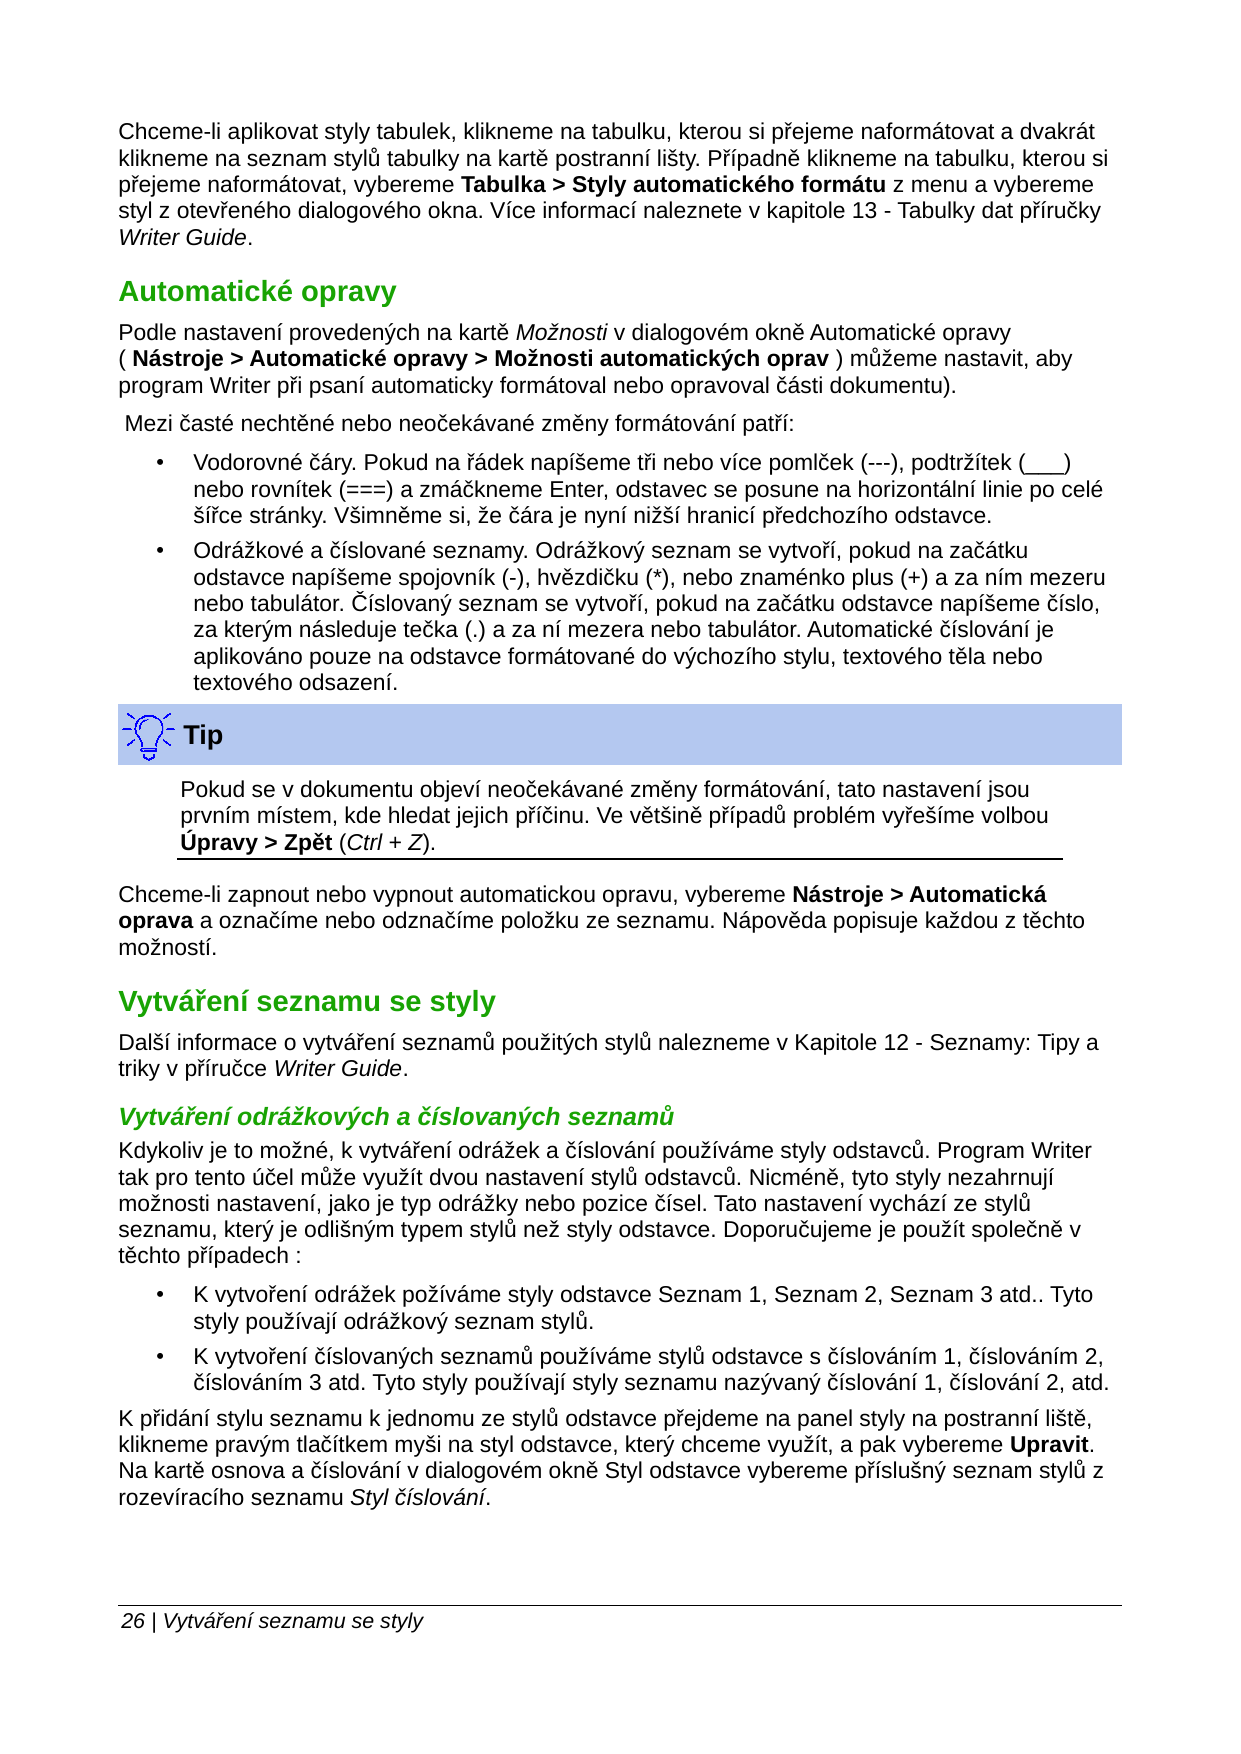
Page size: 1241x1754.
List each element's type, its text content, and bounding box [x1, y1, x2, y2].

subtitle Automatické opravy [118, 273, 1122, 307]
subtitle Vytváření odrážkových a číslovaných seznamů [118, 1102, 1122, 1131]
picture [119, 705, 179, 765]
text Chceme-li zapnout nebo vypnout automatickou opravu, vybereme Nástroje > Automatická oprava a označíme nebo odznačíme položku ze seznamu. Nápověda popisuje každou z těchto možností. [118, 881, 1122, 960]
list Vodorovné čáry. Pokud na řádek napíšeme tři nebo více pomlček (---), podtržítek (___) nebo rovnítek (===) a zmáčkneme Enter, odstavec se posune na horizontální linie po celé šířce stránky. Všimněme si, že čára je nyní nižší hranicí předchozího odstavce. [156, 449, 1122, 528]
text Chceme-li aplikovat styly tabulek, klikneme na tabulku, kterou si přejeme naformátovat a dvakrát klikneme na seznam stylů tabulky na kartě postranní lišty. Případně klikneme na tabulku, kterou si přejeme naformátovat, vybereme Tabulka > Styly automatického formátu z menu a vybereme styl z otevřeného dialogového okna. Více informací naleznete v kapitole 13 - Tabulky dat příručky Writer Guide. [118, 118, 1122, 250]
list K vytvoření číslovaných seznamů používáme stylů odstavce s číslováním 1, číslováním 2, číslováním 3 atd. Tyto styly používají styly seznamu nazývaný číslování 1, číslování 2, atd. [156, 1343, 1122, 1396]
text Podle nastavení provedených na kartě Možnosti v dialogovém okně Automatické opravy ( Nástroje > Automatické opravy > Možnosti automatických oprav ) můžeme nastavit, aby program Writer při psaní automaticky formátoval nebo opravoval části dokumentu). [118, 319, 1122, 398]
subtitle Vytváření seznamu se styly [118, 984, 1122, 1017]
text Pokud se v dokumentu objeví neočekávané změny formátování, tato nastavení jsou prvním místem, kde hledat jejich příčinu. Ve většině případů problém vyřešíme volbou Úpravy > Zpět (Ctrl + Z). [177, 773, 1063, 858]
text Mezi časté nechtěné nebo neočekávané změny formátování patří: [118, 410, 1122, 437]
text K přidání stylu seznamu k jednomu ze stylů odstavce přejdeme na panel styly na postranní liště, klikneme pravým tlačítkem myši na styl odstavce, který chceme využít, a pak vybereme Upravit. Na kartě osnova a číslování v dialogovém okně Styl odstavce vybereme příslušný seznam stylů z rozevíracího seznamu Styl číslování. [118, 1404, 1122, 1510]
text Další informace o vytváření seznamů použitých stylů nalezneme v Kapitole 12 - Seznamy: Tipy a triky v příručce Writer Guide. [118, 1029, 1122, 1082]
subtitle Tip [118, 704, 1122, 765]
list K vytvoření odrážek požíváme styly odstavce Seznam 1, Seznam 2, Seznam 3 atd.. Tyto styly používají odrážkový seznam stylů. [156, 1281, 1122, 1334]
text Kdykoliv je to možné, k vytváření odrážek a číslování používáme styly odstavců. Program Writer tak pro tento účel může využít dvou nastavení stylů odstavců. Nicméně, tyto styly nezahrnují možnosti nastavení, jako je typ odrážky nebo pozice čísel. Tato nastavení vychází ze stylů seznamu, který je odlišným typem stylů než styly odstavce. Doporučujeme je použít společně v těchto případech : [118, 1137, 1122, 1269]
list Odrážkové a číslované seznamy. Odrážkový seznam se vytvoří, pokud na začátku odstavce napíšeme spojovník (-), hvězdičku (*), nebo znaménko plus (+) a za ním mezeru nebo tabulátor. Číslovaný seznam se vytvoří, pokud na začátku odstavce napíšeme číslo, za kterým následuje tečka (.) a za ní mezera nebo tabulátor. Automatické číslování je aplikováno pouze na odstavce formátované do výchozího stylu, textového těla nebo textového odsazení. [156, 537, 1122, 695]
